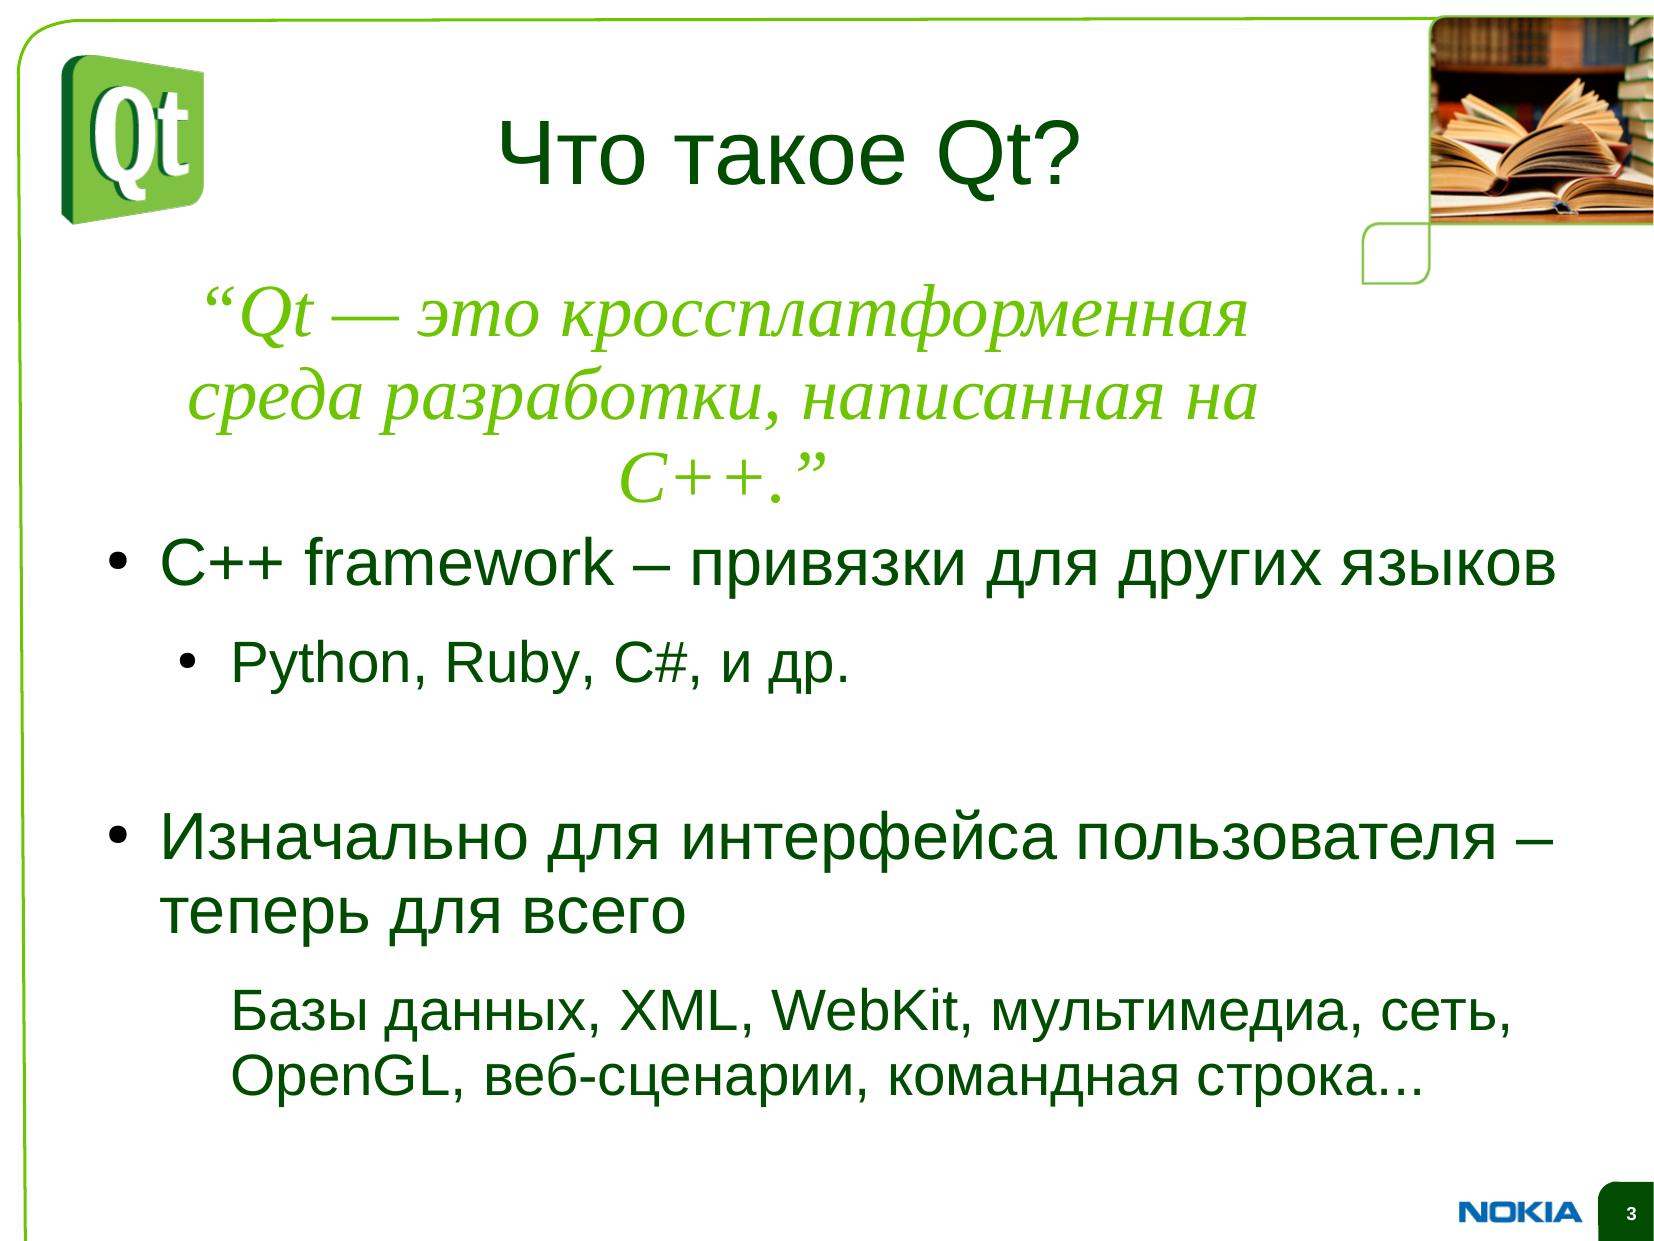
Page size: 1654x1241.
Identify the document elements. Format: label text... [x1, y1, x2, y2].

title Что такое Qt? [251, 49, 1327, 257]
picture [61, 55, 204, 225]
picture [1459, 1201, 1583, 1223]
list C++ framework – привязки для других языков Python, Ruby, C#, и др. Изначально для интерфейса пользователя – теперь для всего Базы данных, XML, WebKit, мультимедиа, сеть, OpenGL, веб-сценарии, командная строка... [88, 525, 1577, 1108]
text_box “Qt — это кроссплатформенная среда разработки, написанная на C++.” [172, 262, 1351, 527]
picture [1338, 4, 1654, 305]
